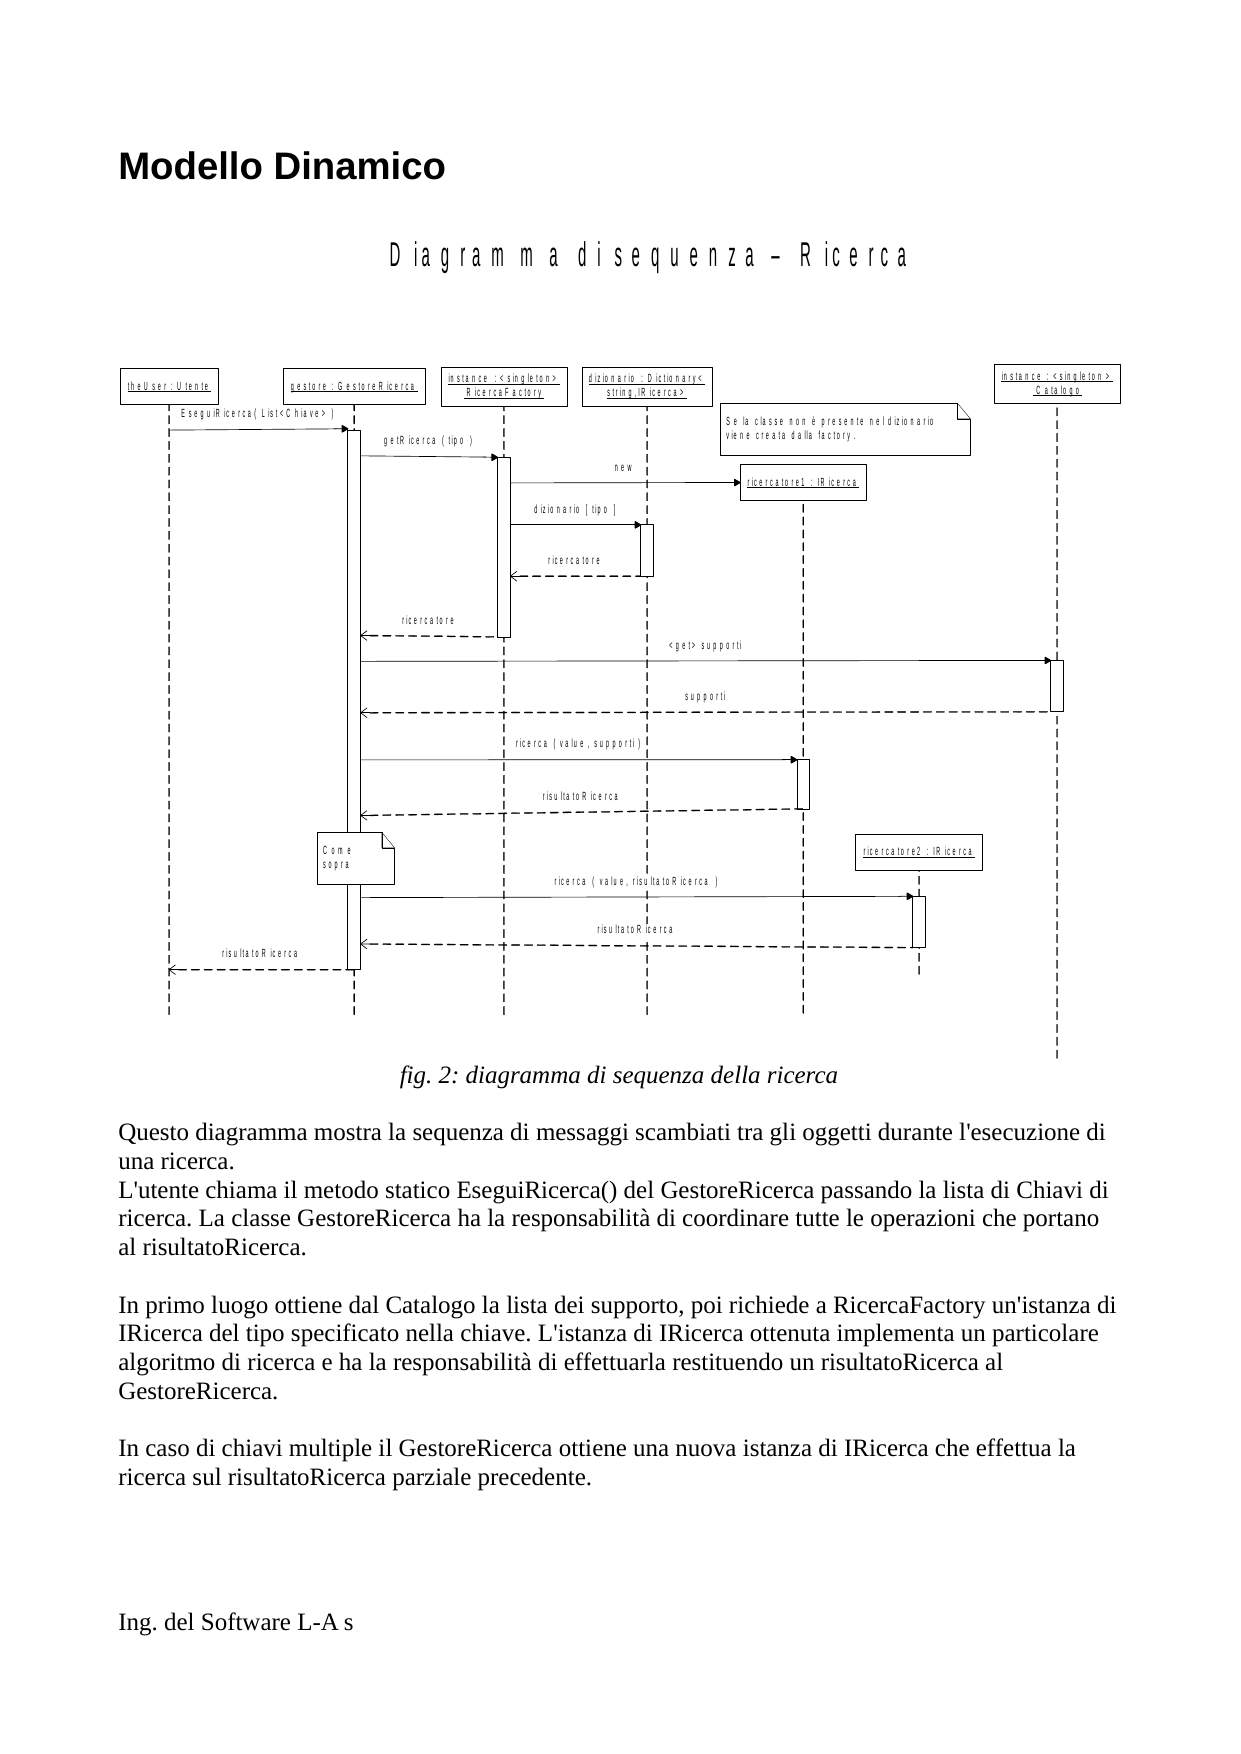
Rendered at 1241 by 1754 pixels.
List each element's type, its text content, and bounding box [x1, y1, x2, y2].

text Questo diagramma mostra la sequenza di messaggi scambiati tra gli oggetti durante l'esecuzione di una ricerca. [118, 1117, 1122, 1175]
text L'utente chiama il metodo statico EseguiRicerca() del GestoreRicerca passando la lista di Chiavi di ricerca. La classe GestoreRicerca ha la responsabilità di coordinare tutte le operazioni che portano al risultatoRicerca. [118, 1175, 1122, 1261]
text In primo luogo ottiene dal Catalogo la lista dei supporto, poi richiede a RicercaFactory un'istanza di IRicerca del tipo specificato nella chiave. L'istanza di IRicerca ottenuta implementa un particolare algoritmo di ricerca e ha la responsabilità di effettuarla restituendo un risultatoRicerca al GestoreRicerca. [118, 1290, 1122, 1405]
subtitle Modello Dinamico [118, 143, 1122, 187]
text In caso di chiavi multiple il GestoreRicerca ottiene una nuova istanza di IRicerca che effettua la ricerca sul risultatoRicerca parziale precedente. [118, 1433, 1122, 1491]
text fig. 2: diagramma di sequenza della ricerca [118, 228, 1122, 1088]
